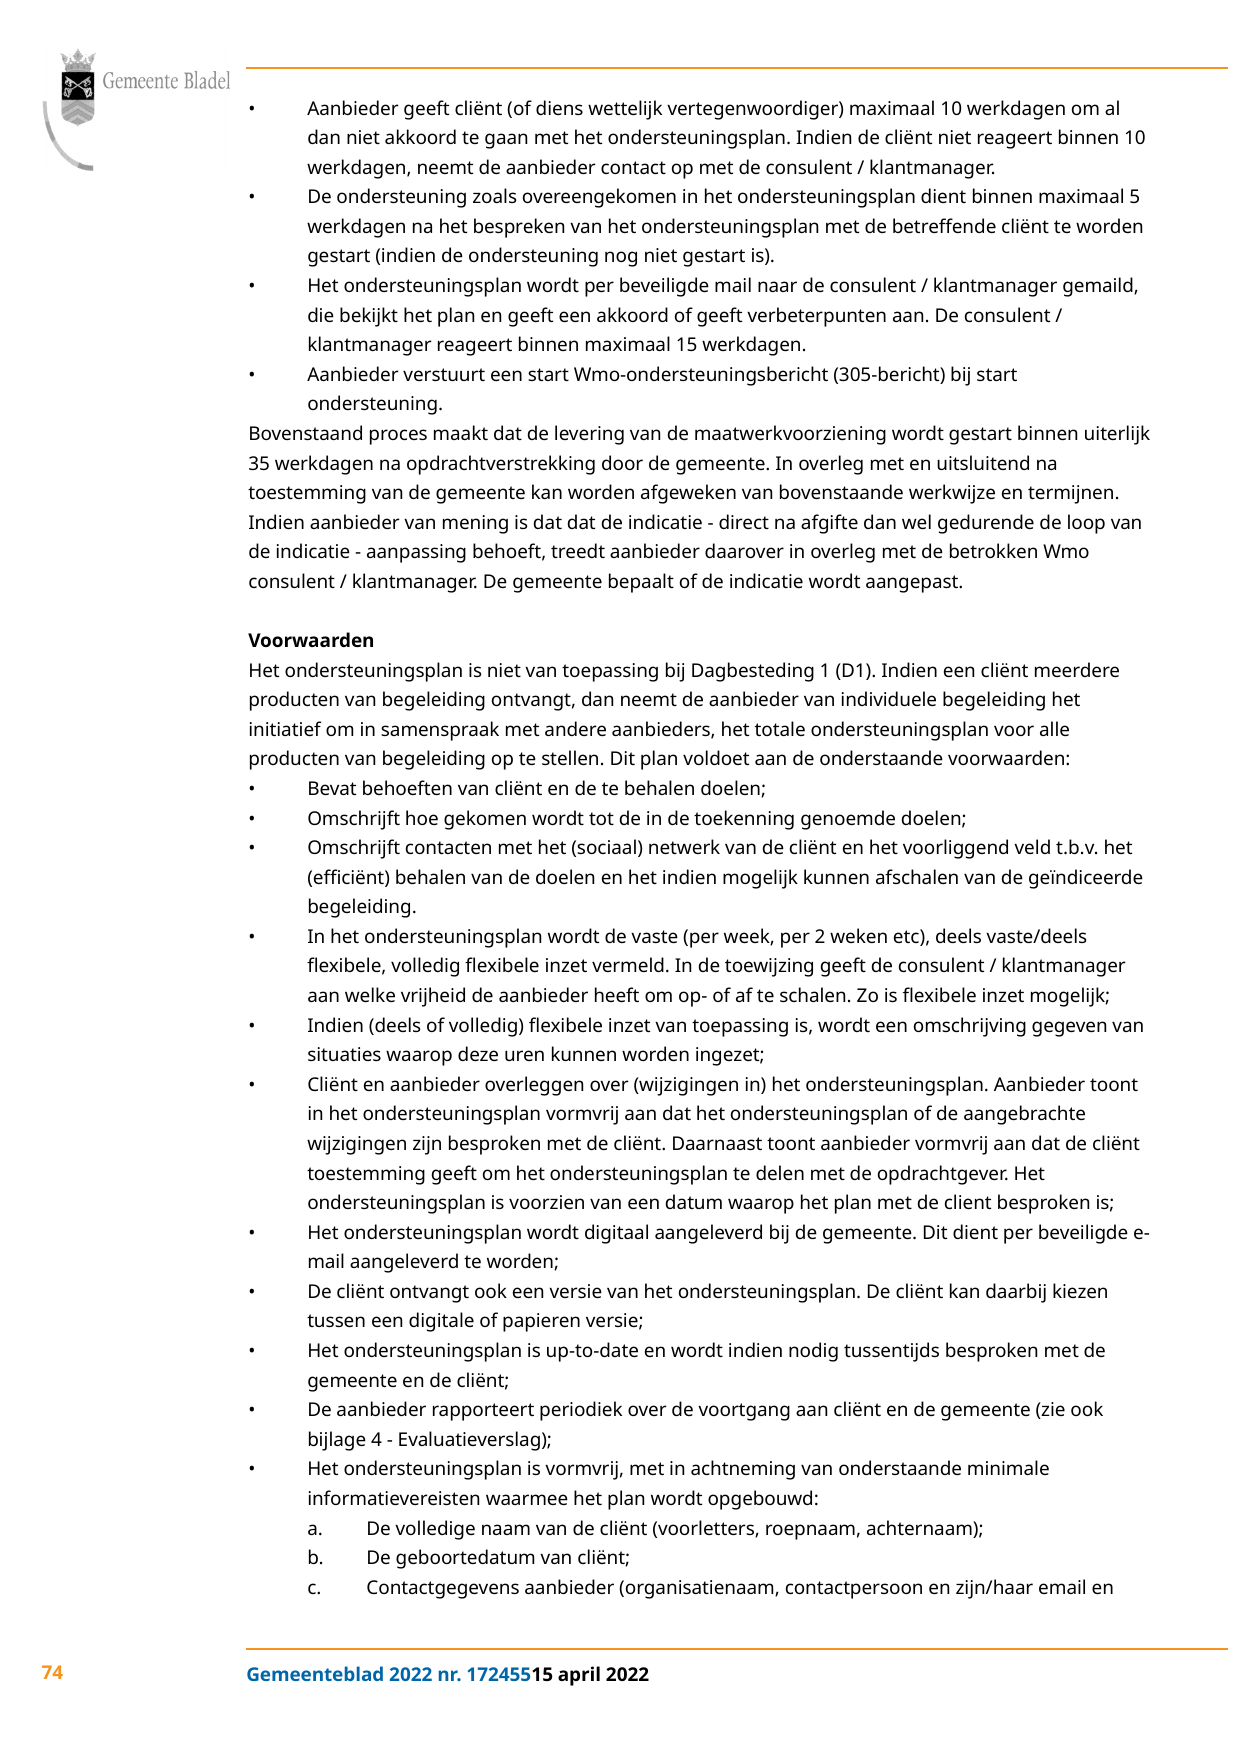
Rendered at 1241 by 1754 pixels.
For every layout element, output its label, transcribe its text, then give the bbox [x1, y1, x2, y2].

list Cliënt en aanbieder overleggen over (wijzigingen in) het ondersteuningsplan. Aanbieder toont in het ondersteuningsplan vormvrij aan dat het ondersteuningsplan of de aangebrachte wijzigingen zijn besproken met de cliënt. Daarnaast toont aanbieder vormvrij aan dat de cliënt toestemming geeft om het ondersteuningsplan te delen met de opdrachtgever. Het ondersteuningsplan is voorzien van een datum waarop het plan met de client besproken is; [248, 1071, 1152, 1215]
list Aanbieder verstuurt een start Wmo-ondersteuningsbericht (305-bericht) bij start ondersteuning. [248, 361, 1152, 416]
list Het ondersteuningsplan is vormvrij, met in achtneming van onderstaande minimale informatievereisten waarmee het plan wordt opgebouwd: [248, 1456, 1152, 1511]
list Aanbieder geeft cliënt (of diens wettelijk vertegenwoordiger) maximaal 10 werkdagen om al dan niet akkoord te gaan met het ondersteuningsplan. Indien de cliënt niet reageert binnen 10 werkdagen, neemt de aanbieder contact op met de consulent / klantmanager. [248, 95, 1152, 180]
list Het ondersteuningsplan is up-to-date en wordt indien nodig tussentijds besproken met de gemeente en de cliënt; [248, 1337, 1152, 1393]
list Bevat behoeften van cliënt en de te behalen doelen; [248, 775, 1152, 801]
list Het ondersteuningsplan wordt per beveiligde mail naar de consulent / klantmanager gemaild, die bekijkt het plan en geeft een akkoord of geeft verbeterpunten aan. De consulent / klantmanager reageert binnen maximaal 15 werkdagen. [248, 272, 1152, 357]
text Het ondersteuningsplan is niet van toepassing bij Dagbesteding 1 (D1). Indien een cliënt meerdere producten van begeleiding ontvangt, dan neemt de aanbieder van individuele begeleiding het initiatief om in samenspraak met andere aanbieders, het totale ondersteuningsplan voor alle producten van begeleiding op te stellen. Dit plan voldoet aan de onderstaande voorwaarden: [248, 657, 1152, 771]
list Contactgegevens aanbieder (organisatienaam, contactpersoon en zijn/haar email en [307, 1574, 1152, 1600]
text Indien aanbieder van mening is dat dat de indicatie - direct na afgifte dan wel gedurende de loop van de indicatie - aanpassing behoeft, treedt aanbieder daarover in overleg met de betrokken Wmo consulent / klantmanager. De gemeente bepaalt of de indicatie wordt aangepast. [248, 509, 1152, 594]
list De geboortedatum van cliënt; [307, 1544, 1152, 1570]
list De volledige naam van de cliënt (voorletters, roepnaam, achternaam); [307, 1515, 1152, 1541]
list Omschrijft contacten met het (sociaal) netwerk van de cliënt en het voorliggend veld t.b.v. het (efficiënt) behalen van de doelen en het indien mogelijk kunnen afschalen van de geïndiceerde begeleiding. [248, 834, 1152, 919]
list In het ondersteuningsplan wordt de vaste (per week, per 2 weken etc), deels vaste/deels flexibele, volledig flexibele inzet vermeld. In de toewijzing geeft de consulent / klantmanager aan welke vrijheid de aanbieder heeft om op- of af te schalen. Zo is flexibele inzet mogelijk; [248, 923, 1152, 1008]
list Het ondersteuningsplan wordt digitaal aangeleverd bij de gemeente. Dit dient per beveiligde e-mail aangeleverd te worden; [248, 1219, 1152, 1274]
list Omschrijft hoe gekomen wordt tot de in de toekenning genoemde doelen; [248, 805, 1152, 831]
picture [41, 47, 231, 172]
list De ondersteuning zoals overeengekomen in het ondersteuningsplan dient binnen maximaal 5 werkdagen na het bespreken van het ondersteuningsplan met de betreffende cliënt te worden gestart (indien de ondersteuning nog niet gestart is). [248, 183, 1152, 268]
list De aanbieder rapporteert periodiek over de voortgang aan cliënt en de gemeente (zie ook bijlage 4 - Evaluatieverslag); [248, 1396, 1152, 1452]
list Indien (deels of volledig) flexibele inzet van toepassing is, wordt een omschrijving gegeven van situaties waarop deze uren kunnen worden ingezet; [248, 1012, 1152, 1067]
text Voorwaarden [248, 627, 1152, 653]
list De cliënt ontvangt ook een versie van het ondersteuningsplan. De cliënt kan daarbij kiezen tussen een digitale of papieren versie; [248, 1278, 1152, 1333]
text Bovenstaand proces maakt dat de levering van de maatwerkvoorziening wordt gestart binnen uiterlijk 35 werkdagen na opdrachtverstrekking door de gemeente. In overleg met en uitsluitend na toestemming van de gemeente kan worden afgeweken van bovenstaande werkwijze en termijnen. [248, 420, 1152, 505]
